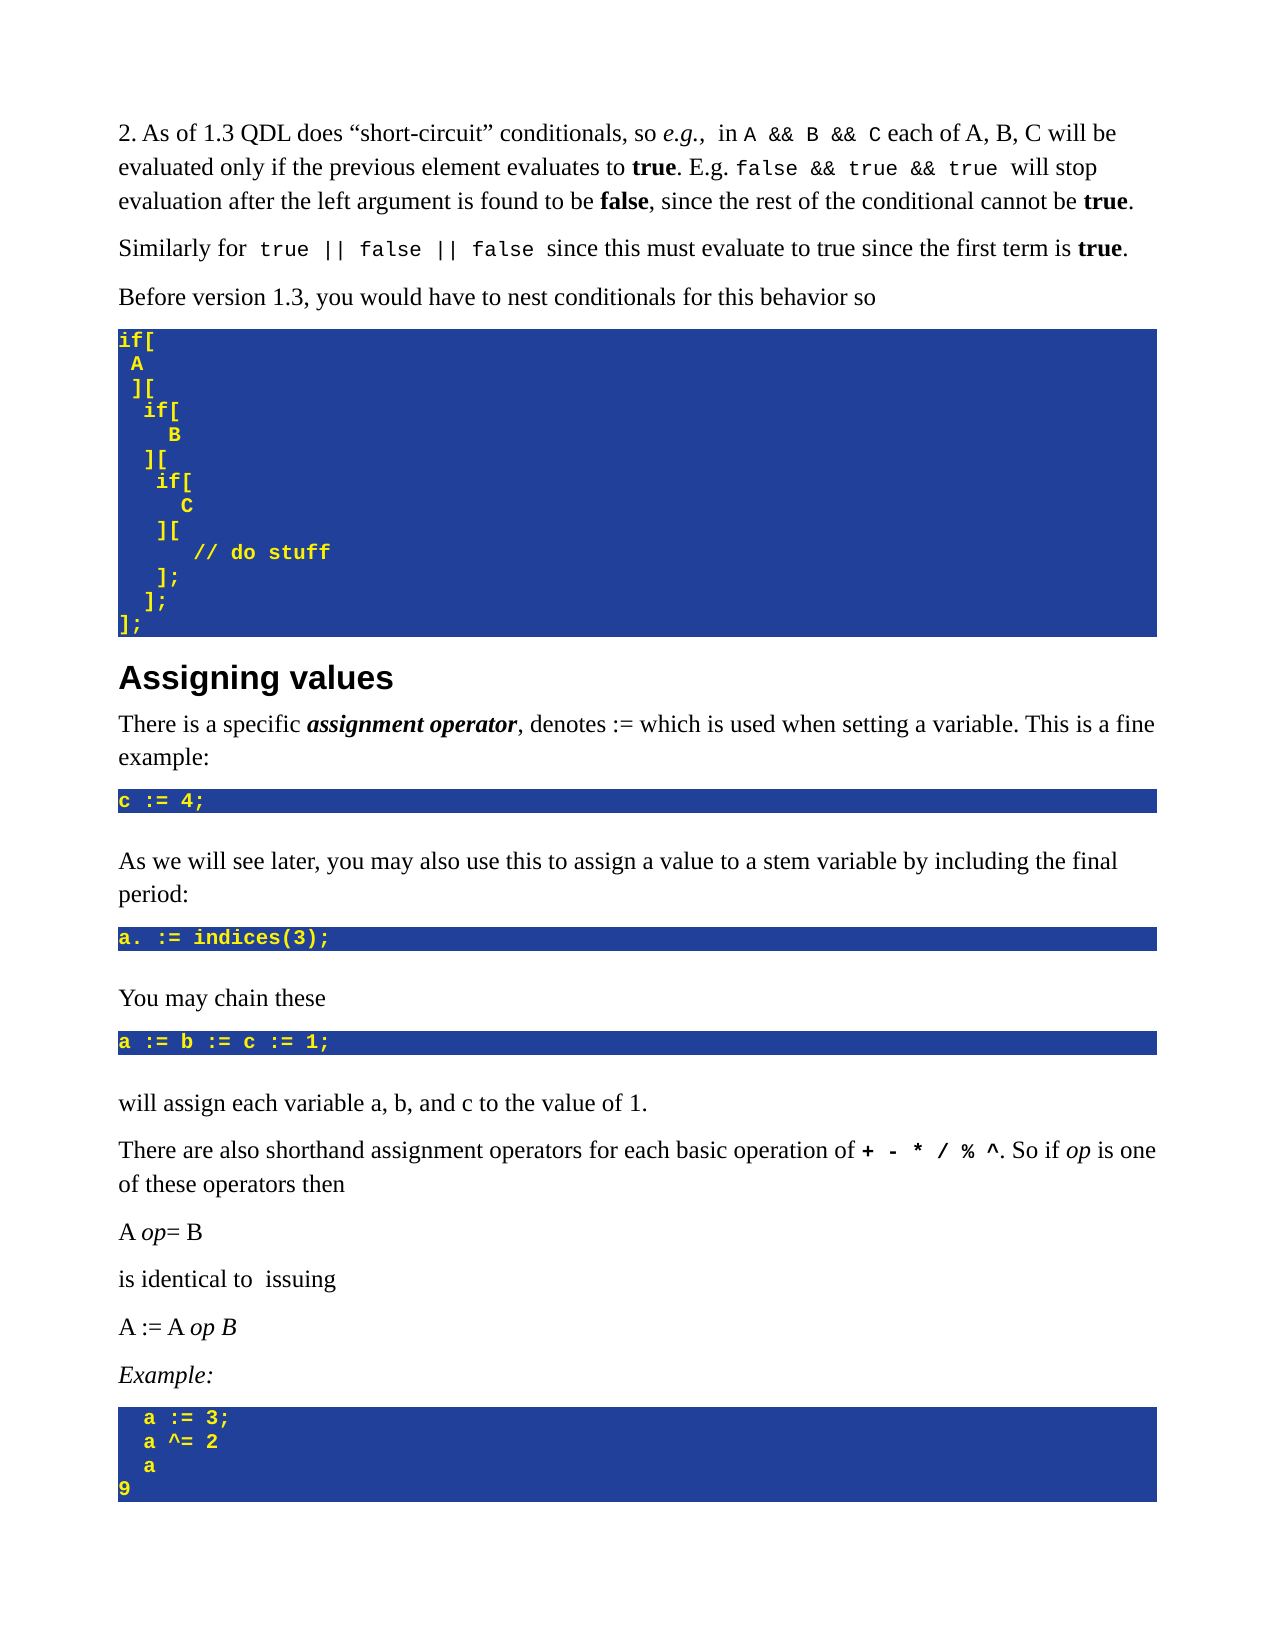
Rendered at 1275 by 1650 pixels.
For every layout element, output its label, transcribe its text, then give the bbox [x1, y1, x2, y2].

text ][ [118, 519, 1157, 542]
text if[ [118, 471, 1157, 495]
text There are also shorthand assignment operators for each basic operation of + - * / % ^. So if op is one of these operators then [118, 1135, 1157, 1198]
text a ^= 2 [118, 1431, 1157, 1454]
text A [118, 353, 1157, 377]
text a. := indices(3); [118, 927, 1157, 951]
text Example: [118, 1360, 1157, 1388]
text c := 4; [118, 789, 1157, 813]
text 2. As of 1.3 QDL does “short-circuit” conditionals, so e.g., in A && B && C each of A, B, C will be evaluated only if the previous element evaluates to true. E.g. false && true && true will stop evaluation after the left argument is found to be false, since the rest of the conditional cannot be true. [118, 118, 1157, 214]
text A := A op B [118, 1312, 1157, 1341]
text C [118, 495, 1157, 519]
text a := b := c := 1; [118, 1031, 1157, 1055]
text There is a specific assignment operator, denotes := which is used when setting a variable. This is a fine example: [118, 709, 1157, 771]
text As we will see later, you may also use this to assign a value to a stem variable by including the final period: [118, 813, 1157, 908]
text is identical to issuing [118, 1264, 1157, 1293]
text Similarly for true || false || false since this must evaluate to true since the first term is true. [118, 233, 1157, 263]
text if[ [118, 329, 1157, 353]
text will assign each variable a, b, and c to the value of 1. [118, 1055, 1157, 1117]
text Before version 1.3, you would have to nest conditionals for this behavior so [118, 282, 1157, 311]
text B [118, 424, 1157, 448]
text if[ [118, 401, 1157, 424]
text You may chain these [118, 951, 1157, 1012]
text a := 3; [118, 1407, 1157, 1431]
text ]; [118, 590, 1157, 613]
text // do stuff [118, 542, 1157, 566]
text A op= B [118, 1217, 1157, 1246]
text ][ [118, 448, 1157, 471]
text ][ [118, 377, 1157, 401]
text a [118, 1454, 1157, 1478]
subtitle Assigning values [118, 658, 1157, 696]
text ]; [118, 566, 1157, 590]
text 9 [118, 1478, 1157, 1502]
text ]; [118, 613, 1157, 637]
